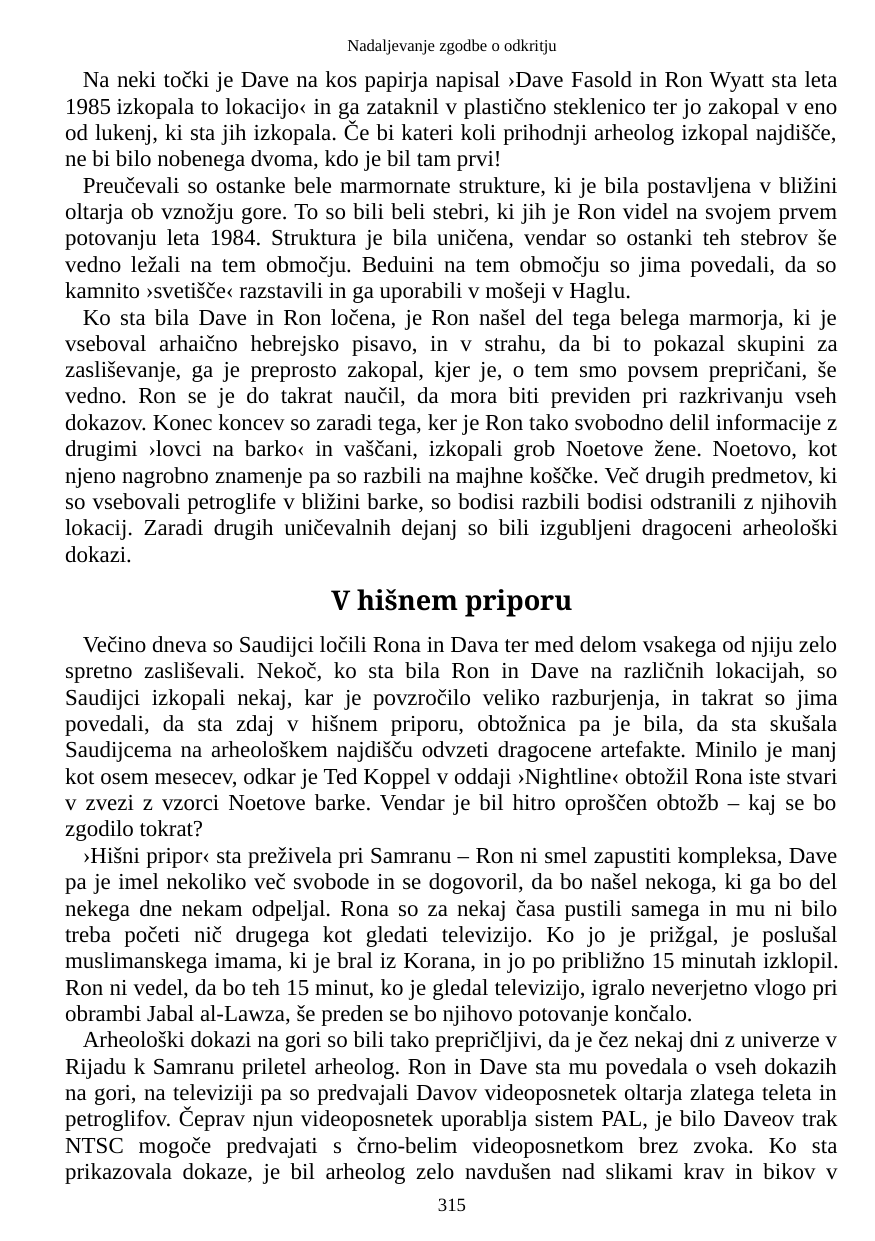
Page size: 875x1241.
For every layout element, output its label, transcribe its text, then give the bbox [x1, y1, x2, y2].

text Arheološki dokazi na gori so bili tako prepričljivi, da je čez nekaj dni z univerze v Rijadu k Samranu priletel arheolog. Ron in Dave sta mu povedala o vseh dokazih na gori, na televiziji pa so predvajali Davov videoposnetek oltarja zlatega teleta in petroglifov. Čeprav njun videoposnetek uporablja sistem PAL, je bilo Daveov trak NTSC mogoče predvajati s črno-belim videoposnetkom brez zvoka. Ko sta prikazovala dokaze, je bil arheolog zelo navdušen nad slikami krav in bikov v [65, 1026, 839, 1184]
text Ko sta bila Dave in Ron ločena, je Ron našel del tega belega marmorja, ki je vseboval arhaično hebrejsko pisavo, in v strahu, da bi to pokazal skupini za zasliševanje, ga je preprosto zakopal, kjer je, o tem smo povsem prepričani, še vedno. Ron se je do takrat naučil, da mora biti previden pri razkrivanju vseh dokazov. Konec koncev so zaradi tega, ker je Ron tako svobodno delil informacije z drugimi ›lovci na barko‹ in vaščani, izkopali grob Noetove žene. Noetovo, kot njeno nagrobno znamenje pa so razbili na majhne koščke. Več drugih predmetov, ki so vsebovali petroglife v bližini barke, so bodisi razbili bodisi odstranili z njihovih lokacij. Zaradi drugih uničevalnih dejanj so bili izgubljeni dragoceni arheološki dokazi. [65, 303, 839, 567]
text ›Hišni pripor‹ sta preživela pri Samranu – Ron ni smel zapustiti kompleksa, Dave pa je imel nekoliko več svobode in se dogovoril, da bo našel nekoga, ki ga bo del nekega dne nekam odpeljal. Rona so za nekaj časa pustili samega in mu ni bilo treba početi nič drugega kot gledati televizijo. Ko jo je prižgal, je poslušal muslimanskega imama, ki je bral iz Korana, in jo po približno 15 minutah izklopil. Ron ni vedel, da bo teh 15 minut, ko je gledal televizijo, igralo neverjetno vlogo pri obrambi Jabal al-Lawza, še preden se bo njihovo potovanje končalo. [65, 842, 839, 1026]
text Na neki točki je Dave na kos papirja napisal ›Dave Fasold in Ron Wyatt sta leta 1985 izkopala to lokacijo‹ in ga zataknil v plastično steklenico ter jo zakopal v eno od lukenj, ki sta jih izkopala. Če bi kateri koli prihodnji arheolog izkopal najdišče, ne bi bilo nobenega dvoma, kdo je bil tam prvi! [65, 66, 839, 172]
text Večino dneva so Saudijci ločili Rona in Dava ter med delom vsakega od njiju zelo spretno zasliševali. Nekoč, ko sta bila Ron in Dave na različnih lokacijah, so Saudijci izkopali nekaj, kar je povzročilo veliko razburjenja, in takrat so jima povedali, da sta zdaj v hišnem priporu, obtožnica pa je bila, da sta skušala Saudijcema na arheološkem najdišču odvzeti dragocene artefakte. Minilo je manj kot osem mesecev, odkar je Ted Koppel v oddaji ›Nightline‹ obtožil Rona iste stvari v zvezi z vzorci Noetove barke. Vendar je bil hitro oproščen obtožb – kaj se bo zgodilo tokrat? [65, 631, 839, 842]
text Preučevali so ostanke bele marmornate strukture, ki je bila postavljena v bližini oltarja ob vznožju gore. To so bili beli stebri, ki jih je Ron videl na svojem prvem potovanju leta 1984. Struktura je bila uničena, vendar so ostanki teh stebrov še vedno ležali na tem območju. Beduini na tem območju so jima povedali, da so kamnito ›svetišče‹ razstavili in ga uporabili v mošeji v Haglu. [65, 172, 839, 303]
subtitle V hišnem priporu [65, 582, 839, 618]
